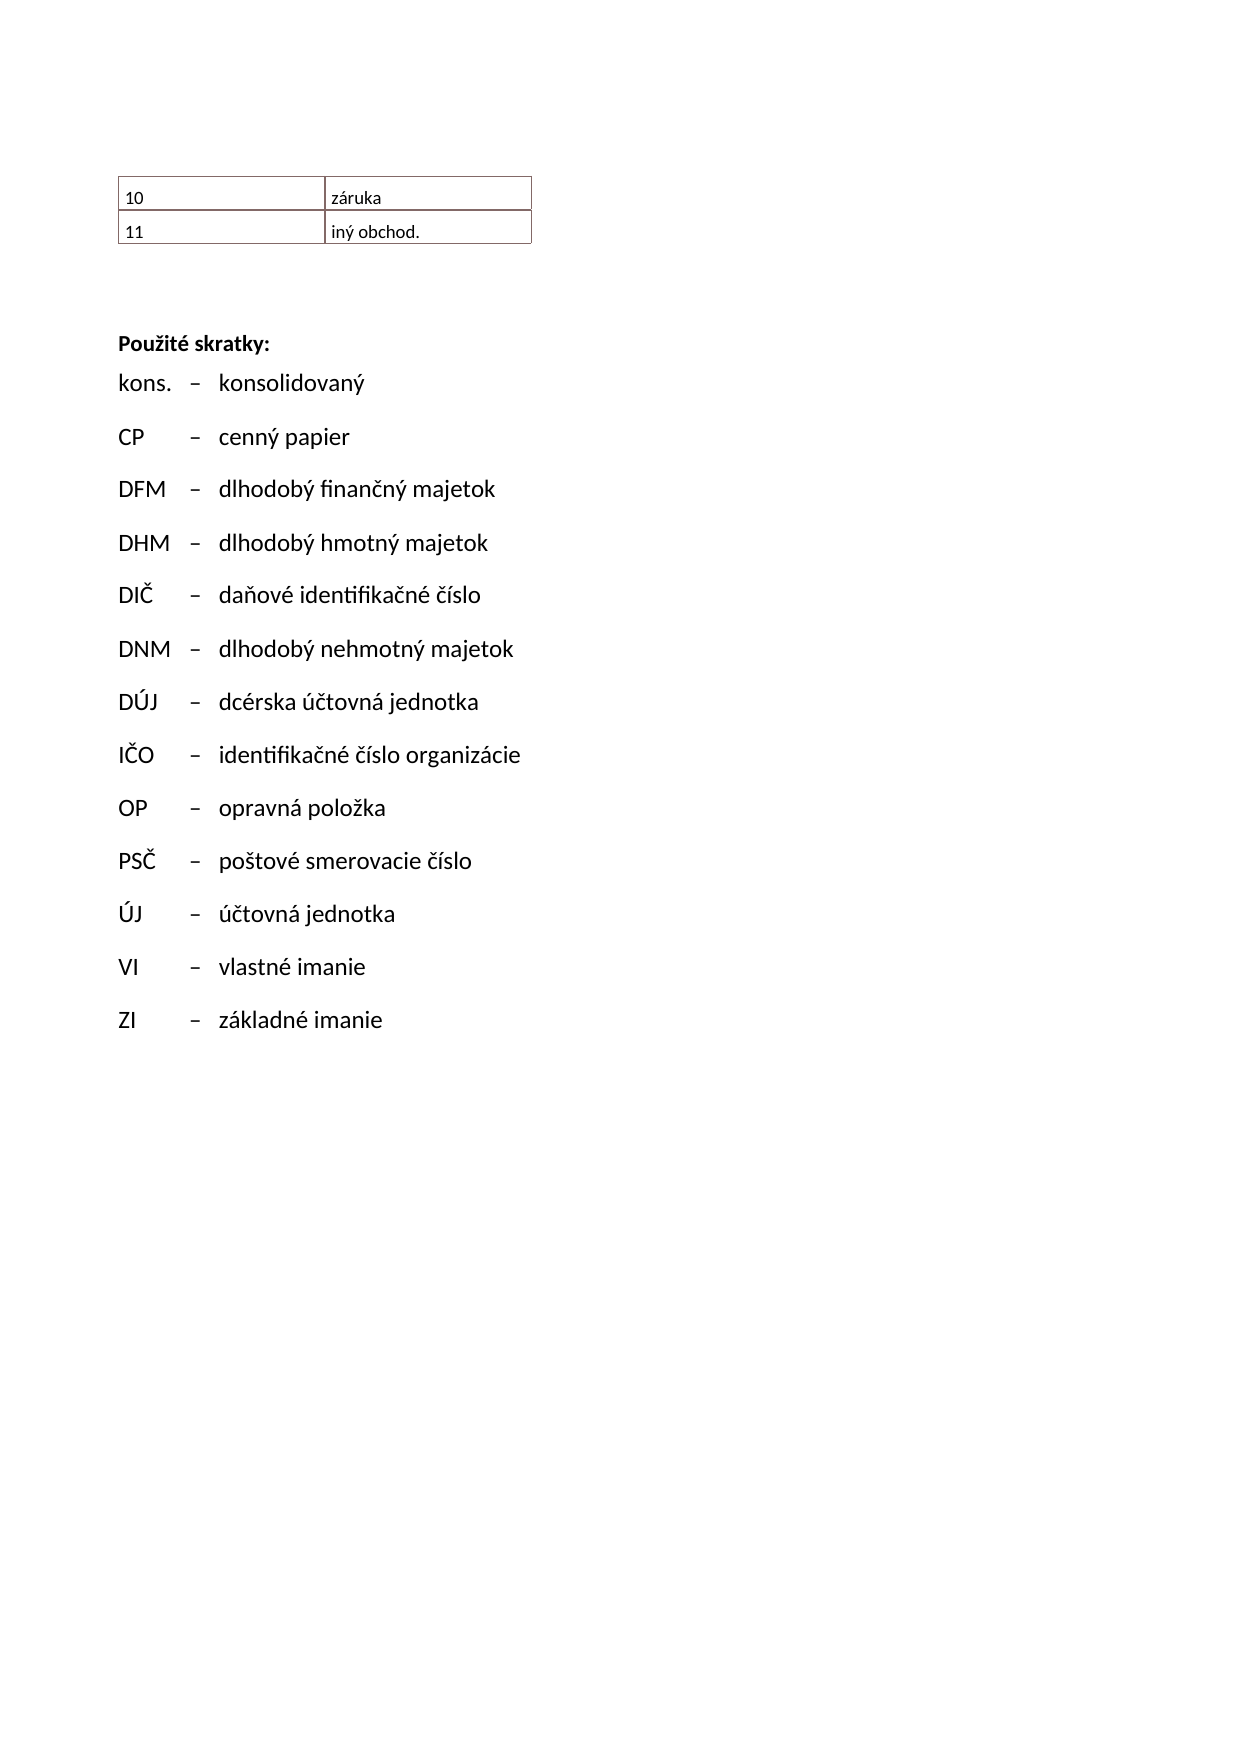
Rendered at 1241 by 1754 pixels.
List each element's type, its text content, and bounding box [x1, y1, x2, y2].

table_cell záruka [326, 177, 531, 209]
text DIČ – daňové identifikačné číslo [118, 580, 1122, 610]
table_cell iný obchod. [326, 211, 531, 243]
table_cell 10 [119, 177, 324, 209]
text CP – cenný papier [118, 421, 1122, 451]
text Použité skratky: [118, 329, 1122, 358]
text ÚJ – účtovná jednotka [118, 898, 1122, 928]
text DHM – dlhodobý hmotný majetok [118, 527, 1122, 557]
text VI – vlastné imanie [118, 951, 1122, 981]
table_cell 11 [119, 211, 324, 243]
text DÚJ – dcérska účtovná jednotka [118, 686, 1122, 716]
text OP – opravná položka [118, 792, 1122, 822]
text PSČ – poštové smerovacie číslo [118, 845, 1122, 875]
text DFM – dlhodobý finančný majetok [118, 474, 1122, 504]
text ZI – základné imanie [118, 1004, 1122, 1034]
text IČO – identifikačné číslo organizácie [118, 739, 1122, 769]
text DNM – dlhodobý nehmotný majetok [118, 633, 1122, 663]
text kons. – konsolidovaný [118, 368, 1122, 398]
